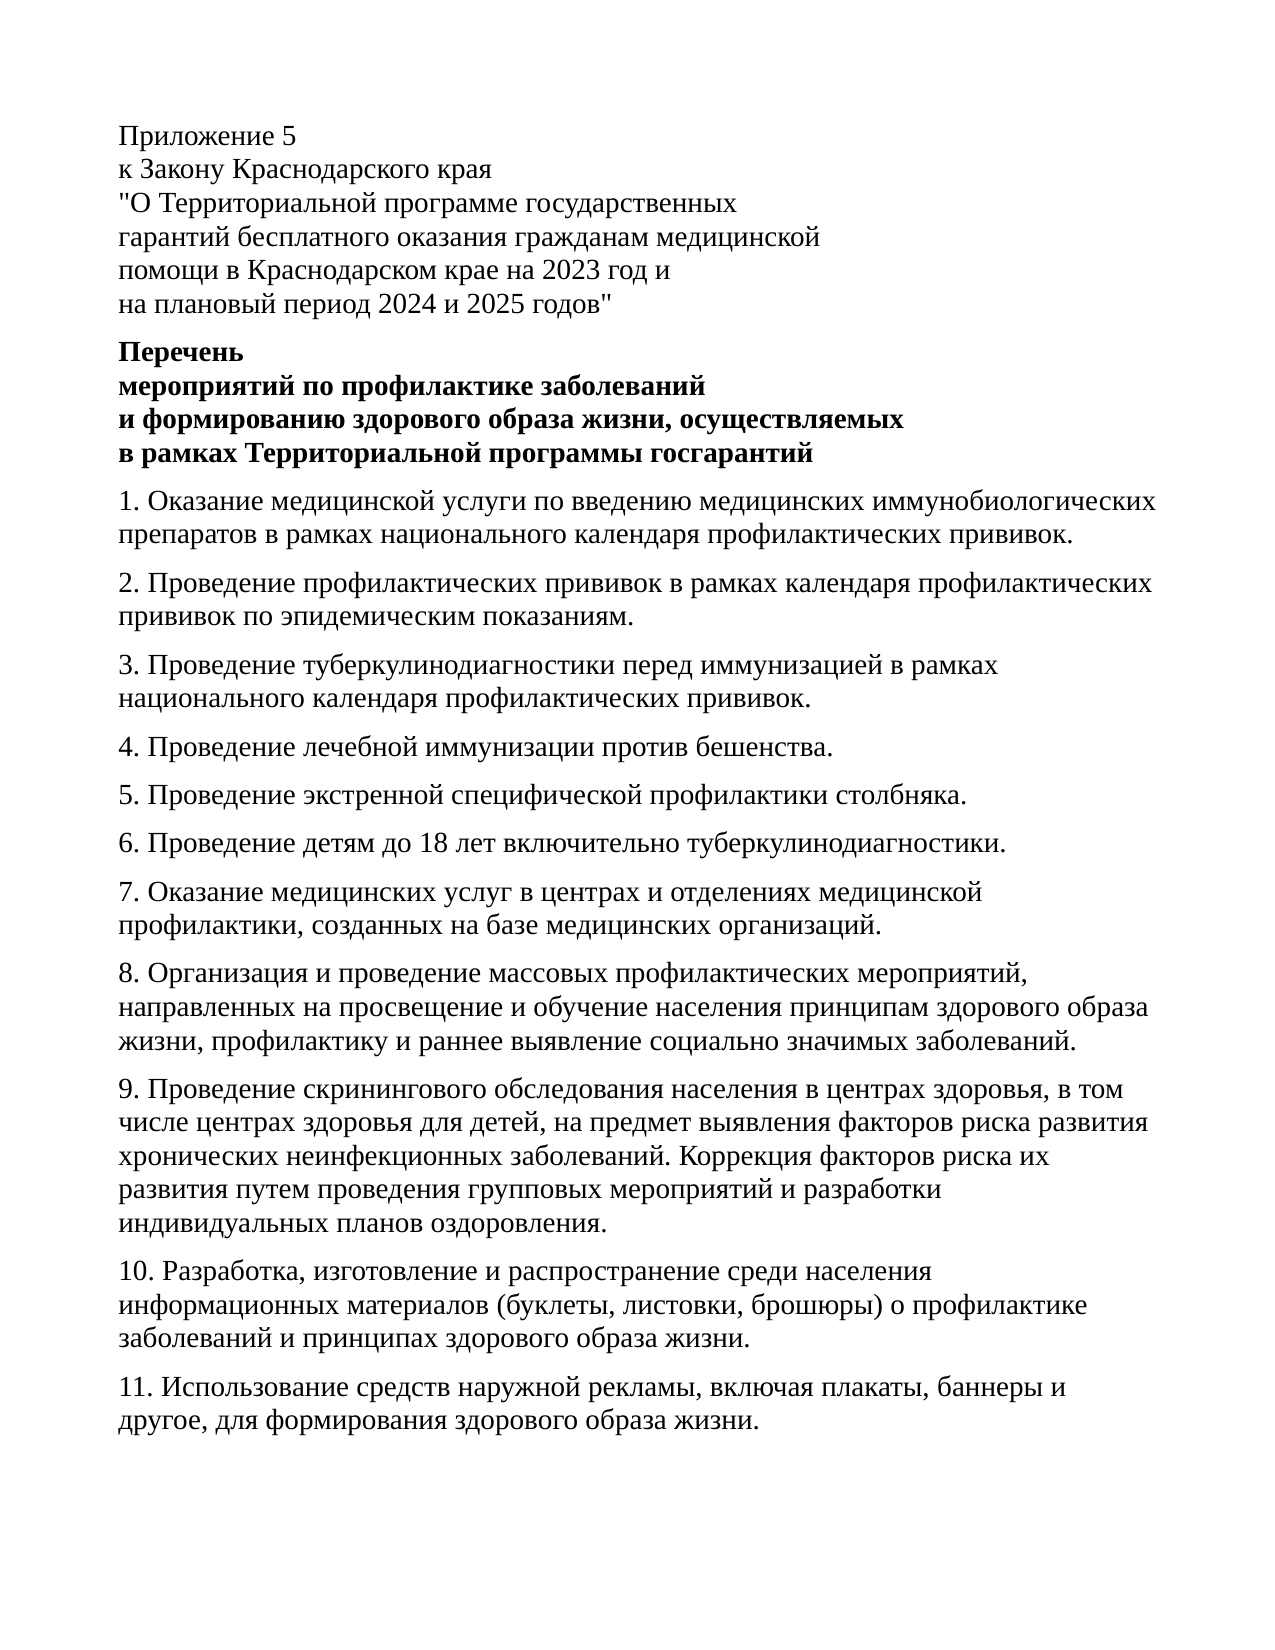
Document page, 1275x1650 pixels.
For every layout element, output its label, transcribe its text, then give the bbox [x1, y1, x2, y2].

text 2. Проведение профилактических прививок в рамках календаря профилактических прививок по эпидемическим показаниям. [118, 565, 1157, 632]
text 7. Оказание медицинских услуг в центрах и отделениях медицинской профилактики, созданных на базе медицинских организаций. [118, 874, 1157, 941]
text 5. Проведение экстренной специфической профилактики столбняка. [118, 777, 1157, 811]
text Перечень мероприятий по профилактике заболеваний и формированию здорового образа жизни, осуществляемых в рамках Территориальной программы госгарантий [118, 334, 1157, 468]
text 3. Проведение туберкулинодиагностики перед иммунизацией в рамках национального календаря профилактических прививок. [118, 647, 1157, 714]
text 1. Оказание медицинской услуги по введению медицинских иммунобиологических препаратов в рамках национального календаря профилактических прививок. [118, 483, 1157, 550]
text 10. Разработка, изготовление и распространение среди населения информационных материалов (буклеты, листовки, брошюры) о профилактике заболеваний и принципах здорового образа жизни. [118, 1253, 1157, 1354]
text 9. Проведение скринингового обследования населения в центрах здоровья, в том числе центрах здоровья для детей, на предмет выявления факторов риска развития хронических неинфекционных заболеваний. Коррекция факторов риска их развития путем проведения групповых мероприятий и разработки индивидуальных планов оздоровления. [118, 1071, 1157, 1239]
text 11. Использование средств наружной рекламы, включая плакаты, баннеры и другое, для формирования здорового образа жизни. [118, 1369, 1157, 1436]
text 4. Проведение лечебной иммунизации против бешенства. [118, 729, 1157, 762]
text 8. Организация и проведение массовых профилактических мероприятий, направленных на просвещение и обучение населения принципам здорового образа жизни, профилактику и раннее выявление социально значимых заболеваний. [118, 956, 1157, 1056]
text Приложение 5 к Закону Краснодарского края "О Территориальной программе государственных гарантий бесплатного оказания гражданам медицинской помощи в Краснодарском крае на 2023 год и на плановый период 2024 и 2025 годов" [118, 118, 1157, 319]
text 6. Проведение детям до 18 лет включительно туберкулинодиагностики. [118, 825, 1157, 859]
